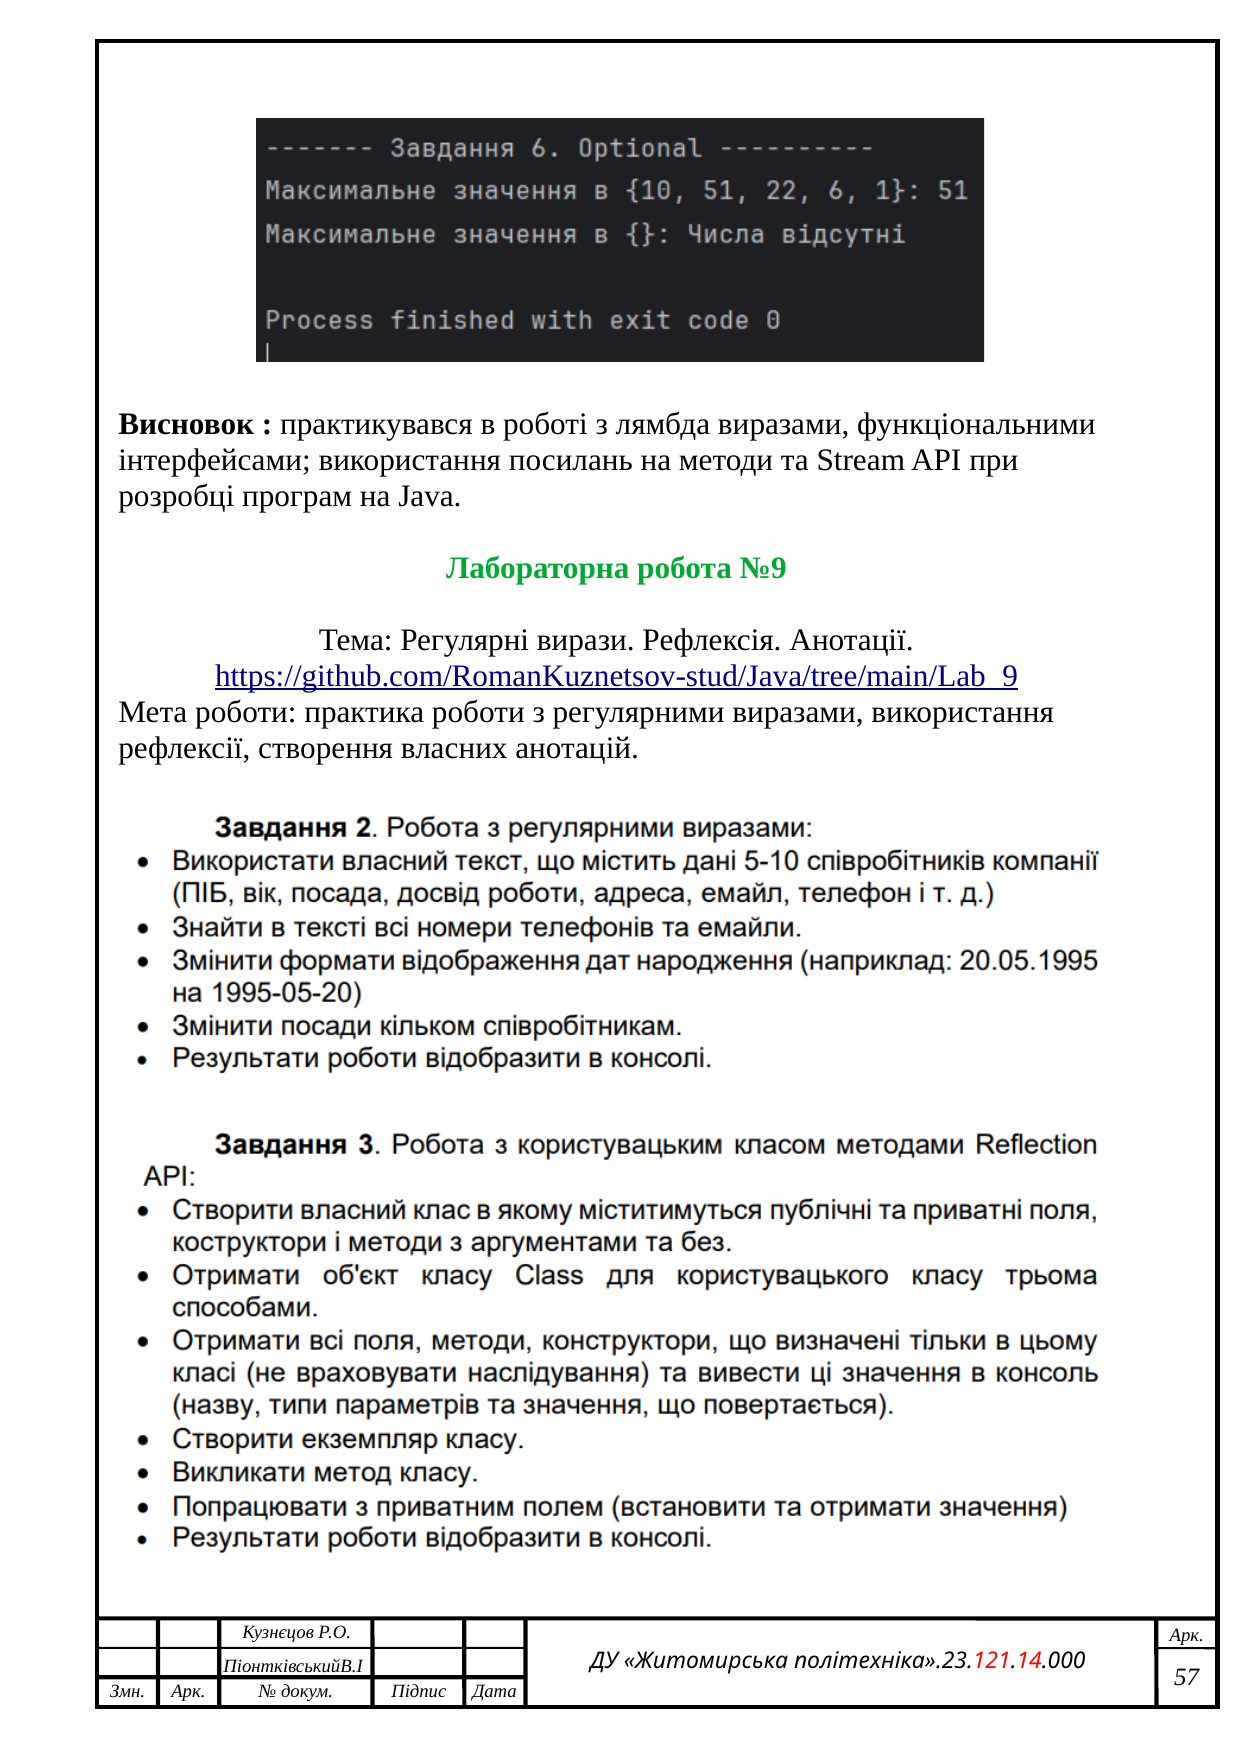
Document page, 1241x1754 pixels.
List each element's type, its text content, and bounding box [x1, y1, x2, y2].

text Висновок : практикувався в роботі з лямбда виразами, функціональними інтерфейсами; використання посилань на методи та Stream API при розробці програм на Java. [118, 406, 1122, 513]
picture [129, 787, 1134, 1561]
text Тема: Регулярні вирази. Рефлексія. Анотації. [118, 621, 1122, 657]
picture [256, 118, 985, 362]
text Лабораторна робота №9 [118, 549, 1122, 585]
text Мета роботи: практика роботи з регулярними виразами, використання рефлексії, створення власних анотацій. [118, 693, 1122, 765]
text https://github.com/RomanKuznetsov-stud/Java/tree/main/Lab_9 [118, 657, 1122, 693]
